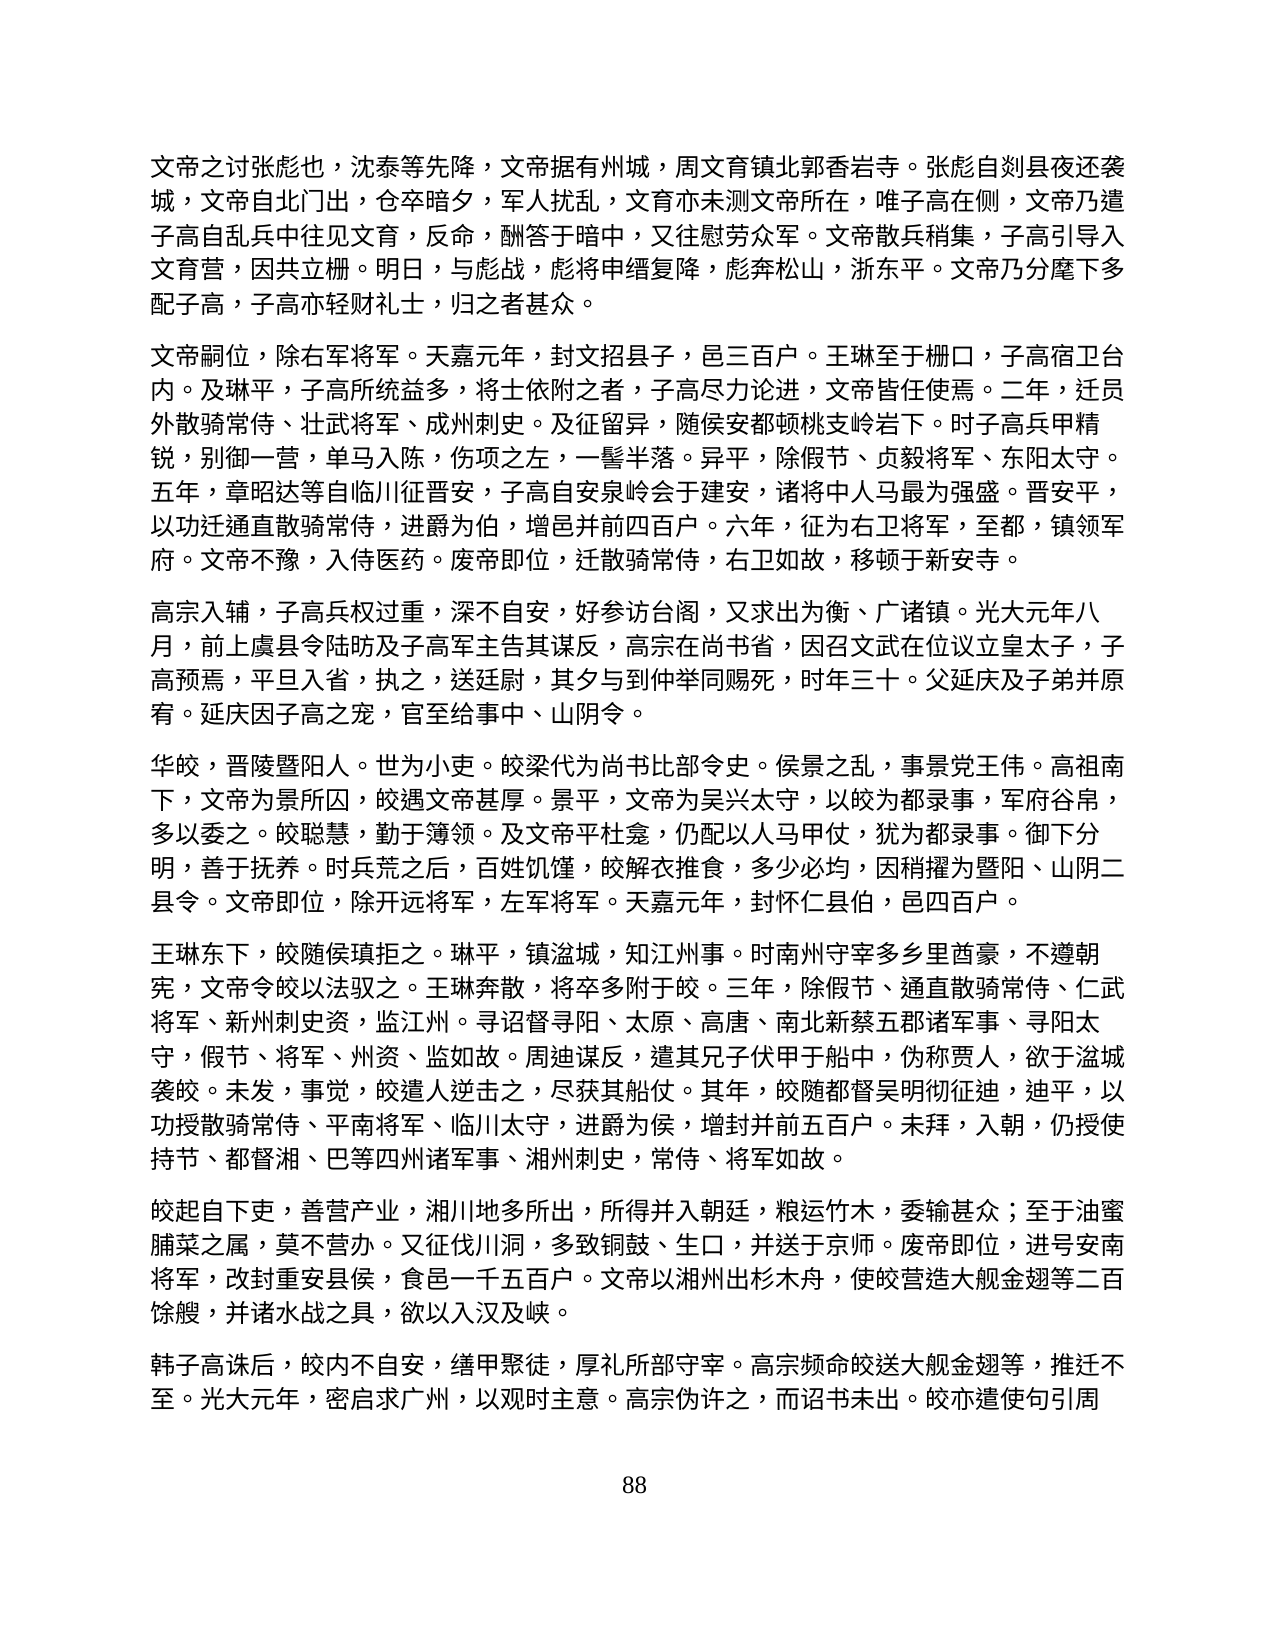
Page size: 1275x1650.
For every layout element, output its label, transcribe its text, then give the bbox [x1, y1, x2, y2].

text 华皎，晋陵暨阳人。世为小吏。皎梁代为尚书比部令史。侯景之乱，事景党王伟。高祖南下，文帝为景所囚，皎遇文帝甚厚。景平，文帝为吴兴太守，以皎为都录事，军府谷帛，多以委之。皎聪慧，勤于簿领。及文帝平杜龛，仍配以人马甲仗，犹为都录事。御下分明，善于抚养。时兵荒之后，百姓饥馑，皎解衣推食，多少必均，因稍擢为暨阳、山阴二县令。文帝即位，除开远将军，左军将军。天嘉元年，封怀仁县伯，邑四百户。 [150, 749, 1125, 919]
text 高宗入辅，子高兵权过重，深不自安，好参访台阁，又求出为衡、广诸镇。光大元年八月，前上虞县令陆昉及子高军主告其谋反，高宗在尚书省，因召文武在位议立皇太子，子高预焉，平旦入省，执之，送廷尉，其夕与到仲举同赐死，时年三十。父延庆及子弟并原宥。延庆因子高之宠，官至给事中、山阴令。 [150, 594, 1125, 731]
text 文帝之讨张彪也，沈泰等先降，文帝据有州城，周文育镇北郭香岩寺。张彪自剡县夜还袭城，文帝自北门出，仓卒暗夕，军人扰乱，文育亦未测文帝所在，唯子高在侧，文帝乃遣子高自乱兵中往见文育，反命，酬答于暗中，又往慰劳众军。文帝散兵稍集，子高引导入文育营，因共立栅。明日，与彪战，彪将申缙复降，彪奔松山，浙东平。文帝乃分麾下多配子高，子高亦轻财礼士，归之者甚众。 [150, 150, 1125, 320]
text 韩子高诛后，皎内不自安，缮甲聚徒，厚礼所部守宰。高宗频命皎送大舰金翅等，推迁不至。光大元年，密启求广州，以观时主意。高宗伪许之，而诏书未出。皎亦遣使句引周 [150, 1347, 1125, 1416]
text 王琳东下，皎随侯瑱拒之。琳平，镇湓城，知江州事。时南州守宰多乡里酋豪，不遵朝宪，文帝令皎以法驭之。王琳奔散，将卒多附于皎。三年，除假节、通直散骑常侍、仁武将军、新州刺史资，监江州。寻诏督寻阳、太原、高唐、南北新蔡五郡诸军事、寻阳太守，假节、将军、州资、监如故。周迪谋反，遣其兄子伏甲于船中，伪称贾人，欲于湓城袭皎。未发，事觉，皎遣人逆击之，尽获其船仗。其年，皎随都督吴明彻征迪，迪平，以功授散骑常侍、平南将军、临川太守，进爵为侯，增封并前五百户。未拜，入朝，仍授使持节、都督湘、巴等四州诸军事、湘州刺史，常侍、将军如故。 [150, 937, 1125, 1175]
text 文帝嗣位，除右军将军。天嘉元年，封文招县子，邑三百户。王琳至于栅口，子高宿卫台内。及琳平，子高所统益多，将士依附之者，子高尽力论进，文帝皆任使焉。二年，迁员外散骑常侍、壮武将军、成州刺史。及征留异，随侯安都顿桃支岭岩下。时子高兵甲精锐，别御一营，单马入陈，伤项之左，一髻半落。异平，除假节、贞毅将军、东阳太守。五年，章昭达等自临川征晋安，子高自安泉岭会于建安，诸将中人马最为强盛。晋安平，以功迁通直散骑常侍，进爵为伯，增邑并前四百户。六年，征为右卫将军，至都，镇领军府。文帝不豫，入侍医药。废帝即位，迁散骑常侍，右卫如故，移顿于新安寺。 [150, 338, 1125, 577]
text 皎起自下吏，善营产业，湘川地多所出，所得并入朝廷，粮运竹木，委输甚众；至于油蜜脯菜之属，莫不营办。又征伐川洞，多致铜鼓、生口，并送于京师。废帝即位，进号安南将军，改封重安县侯，食邑一千五百户。文帝以湘州出杉木舟，使皎营造大舰金翅等二百馀艘，并诸水战之具，欲以入汉及峡。 [150, 1193, 1125, 1329]
